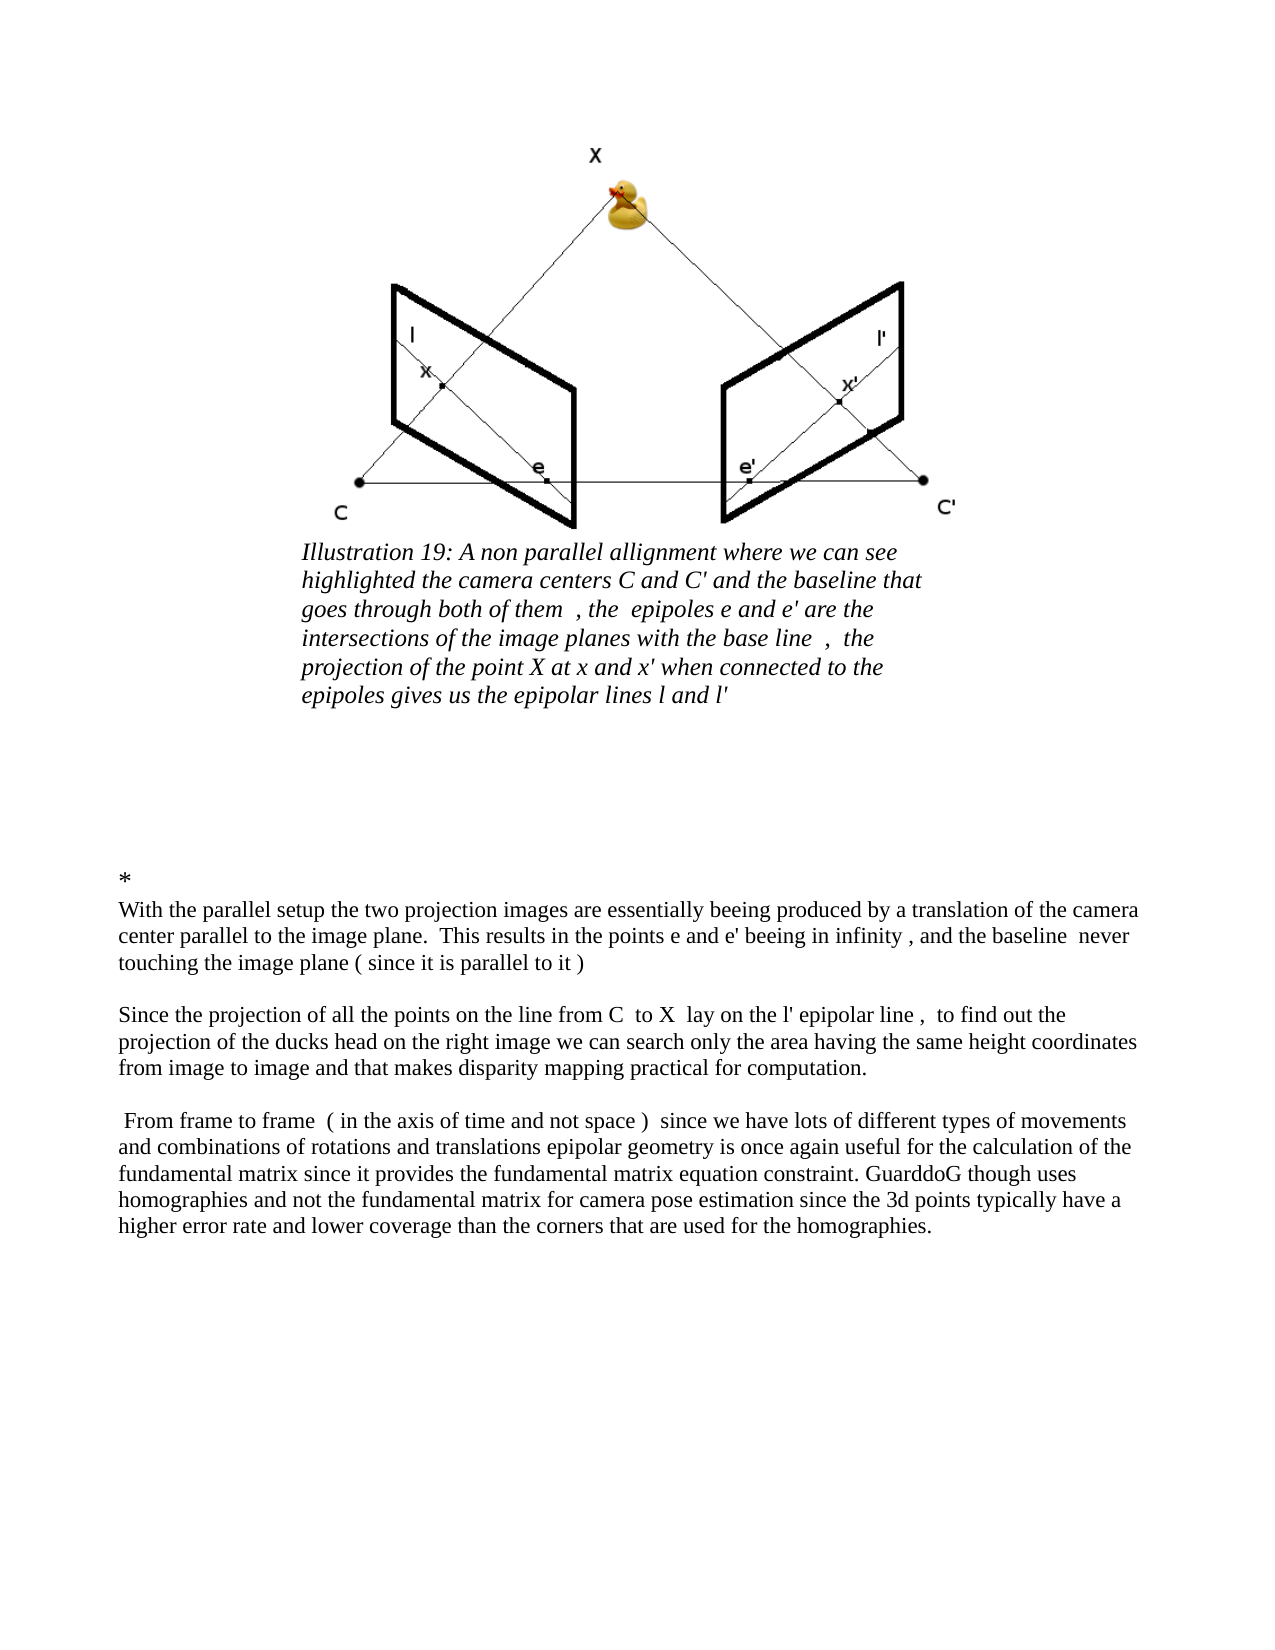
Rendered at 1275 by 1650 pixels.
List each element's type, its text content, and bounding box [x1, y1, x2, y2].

picture [301, 130, 974, 537]
text From frame to frame ( in the axis of time and not space ) since we have lots of different types of movements and combinations of rotations and translations epipolar geometry is once again useful for the calculation of the fundamental matrix since it provides the fundamental matrix equation constraint. GuarddoG though uses homographies and not the fundamental matrix for camera pose estimation since the 3d points typically have a higher error rate and lower coverage than the corners that are used for the homographies. [118, 1107, 1157, 1239]
text Illustration 19: A non parallel allignment where we can see highlighted the camera centers C and C' and the baseline that goes through both of them , the epipoles e and e' are the intersections of the image planes with the base line , the projection of the point X at x and x' when connected to the epipoles gives us the epipolar lines l and l' [301, 537, 974, 709]
text Since the projection of all the points on the line from C to X lay on the l' epipolar line , to find out the projection of the ducks head on the right image we can search only the area having the same height coordinates from image to image and that makes disparity mapping practical for computation. [118, 1001, 1157, 1081]
text With the parallel setup the two projection images are essentially beeing produced by a translation of the camera center parallel to the image plane. This results in the points e and e' beeing in infinity , and the baseline never touching the image plane ( since it is parallel to it ) [118, 896, 1157, 975]
text * [118, 865, 1157, 896]
